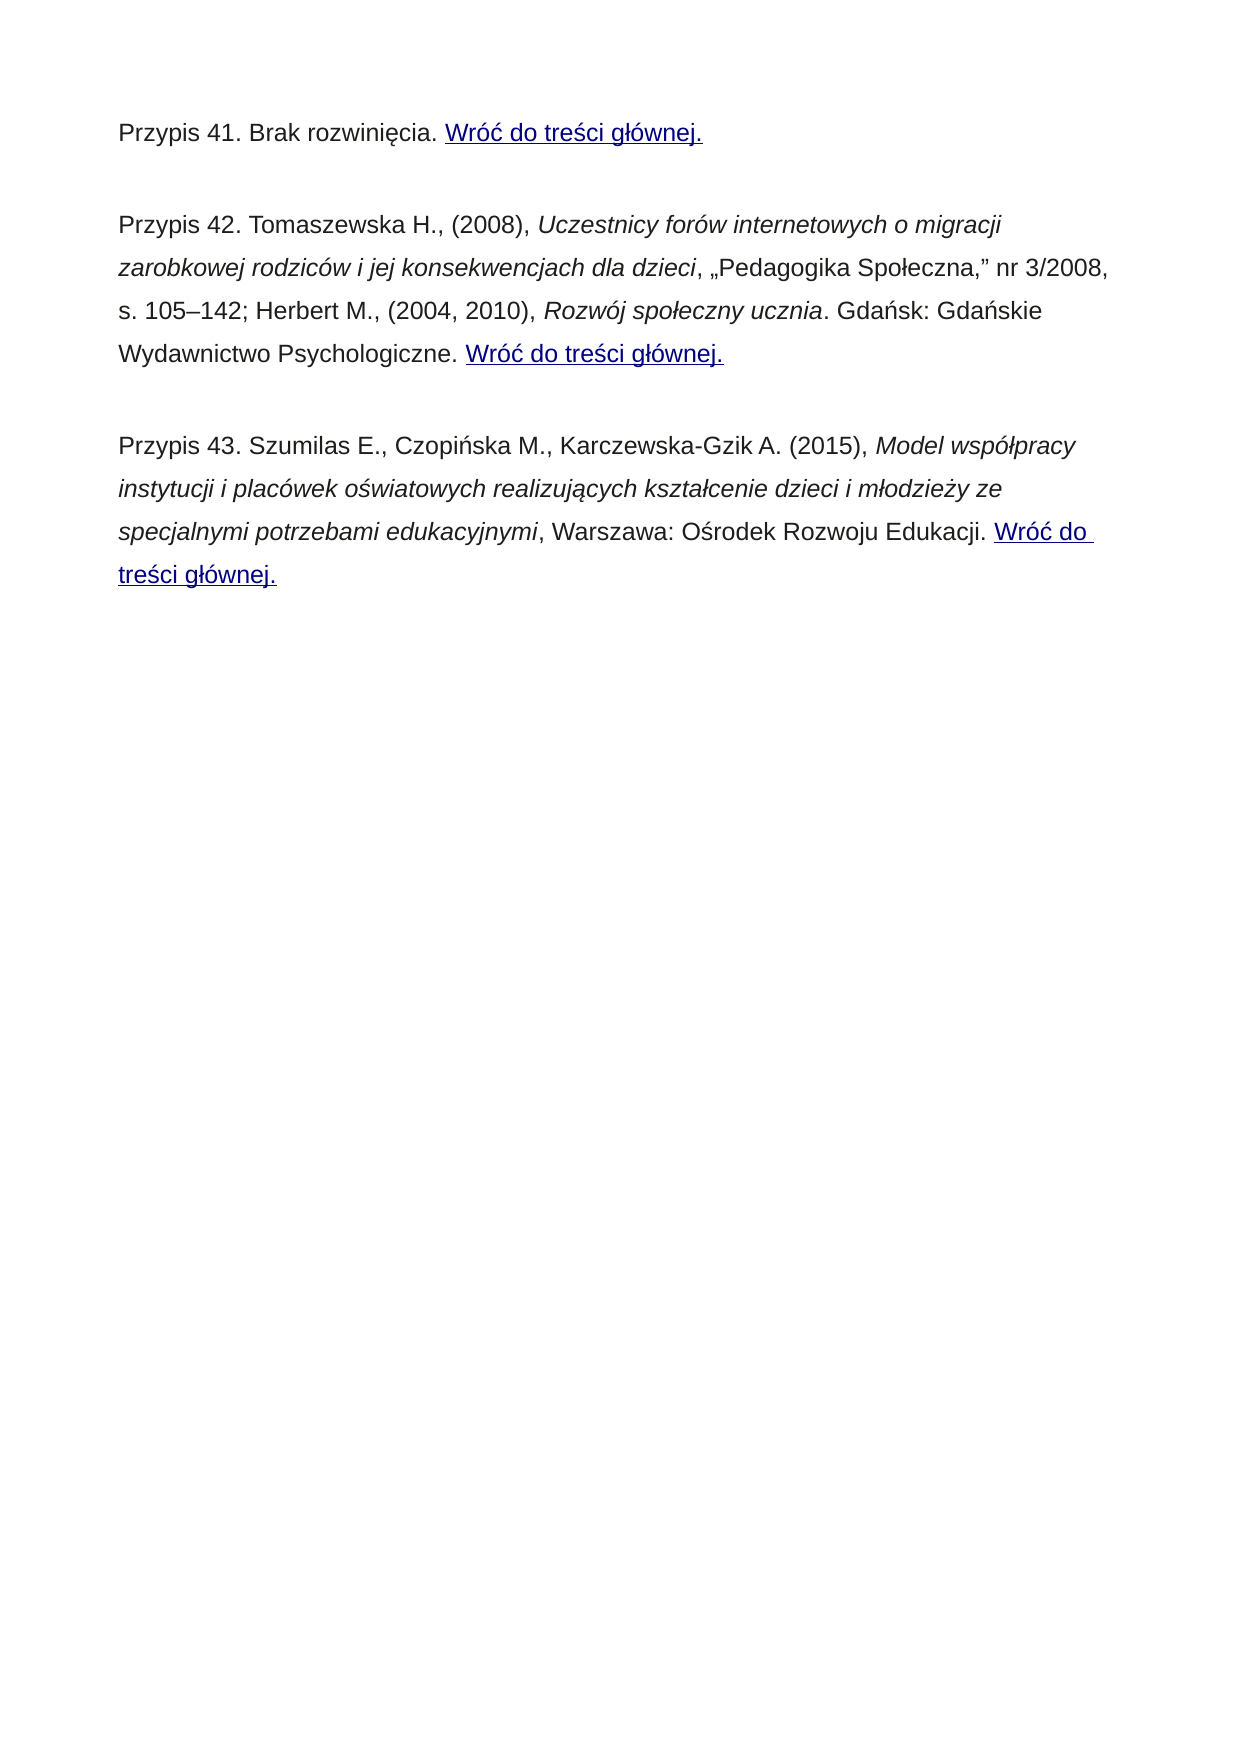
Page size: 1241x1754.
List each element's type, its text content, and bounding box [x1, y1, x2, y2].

text Przypis 41. Brak rozwinięcia. Wróć do treści głównej. [118, 118, 1122, 147]
text Przypis 43. Szumilas E., Czopińska M., Karczewska-Gzik A. (2015), Model współpracy instytucji i placówek oświatowych realizujących kształcenie dzieci i młodzieży ze specjalnymi potrzebami edukacyjnymi, Warszawa: Ośrodek Rozwoju Edukacji. Wróć do treści głównej. [118, 431, 1122, 589]
text Przypis 42. Tomaszewska H., (2008), Uczestnicy forów internetowych o migracji zarobkowej rodziców i jej konsekwencjach dla dzieci, „Pedagogika Społeczna,” nr 3/2008, s. 105–142; Herbert M., (2004, 2010), Rozwój społeczny ucznia. Gdańsk: Gdańskie Wydawnictwo Psychologiczne. Wróć do treści głównej. [118, 210, 1122, 368]
